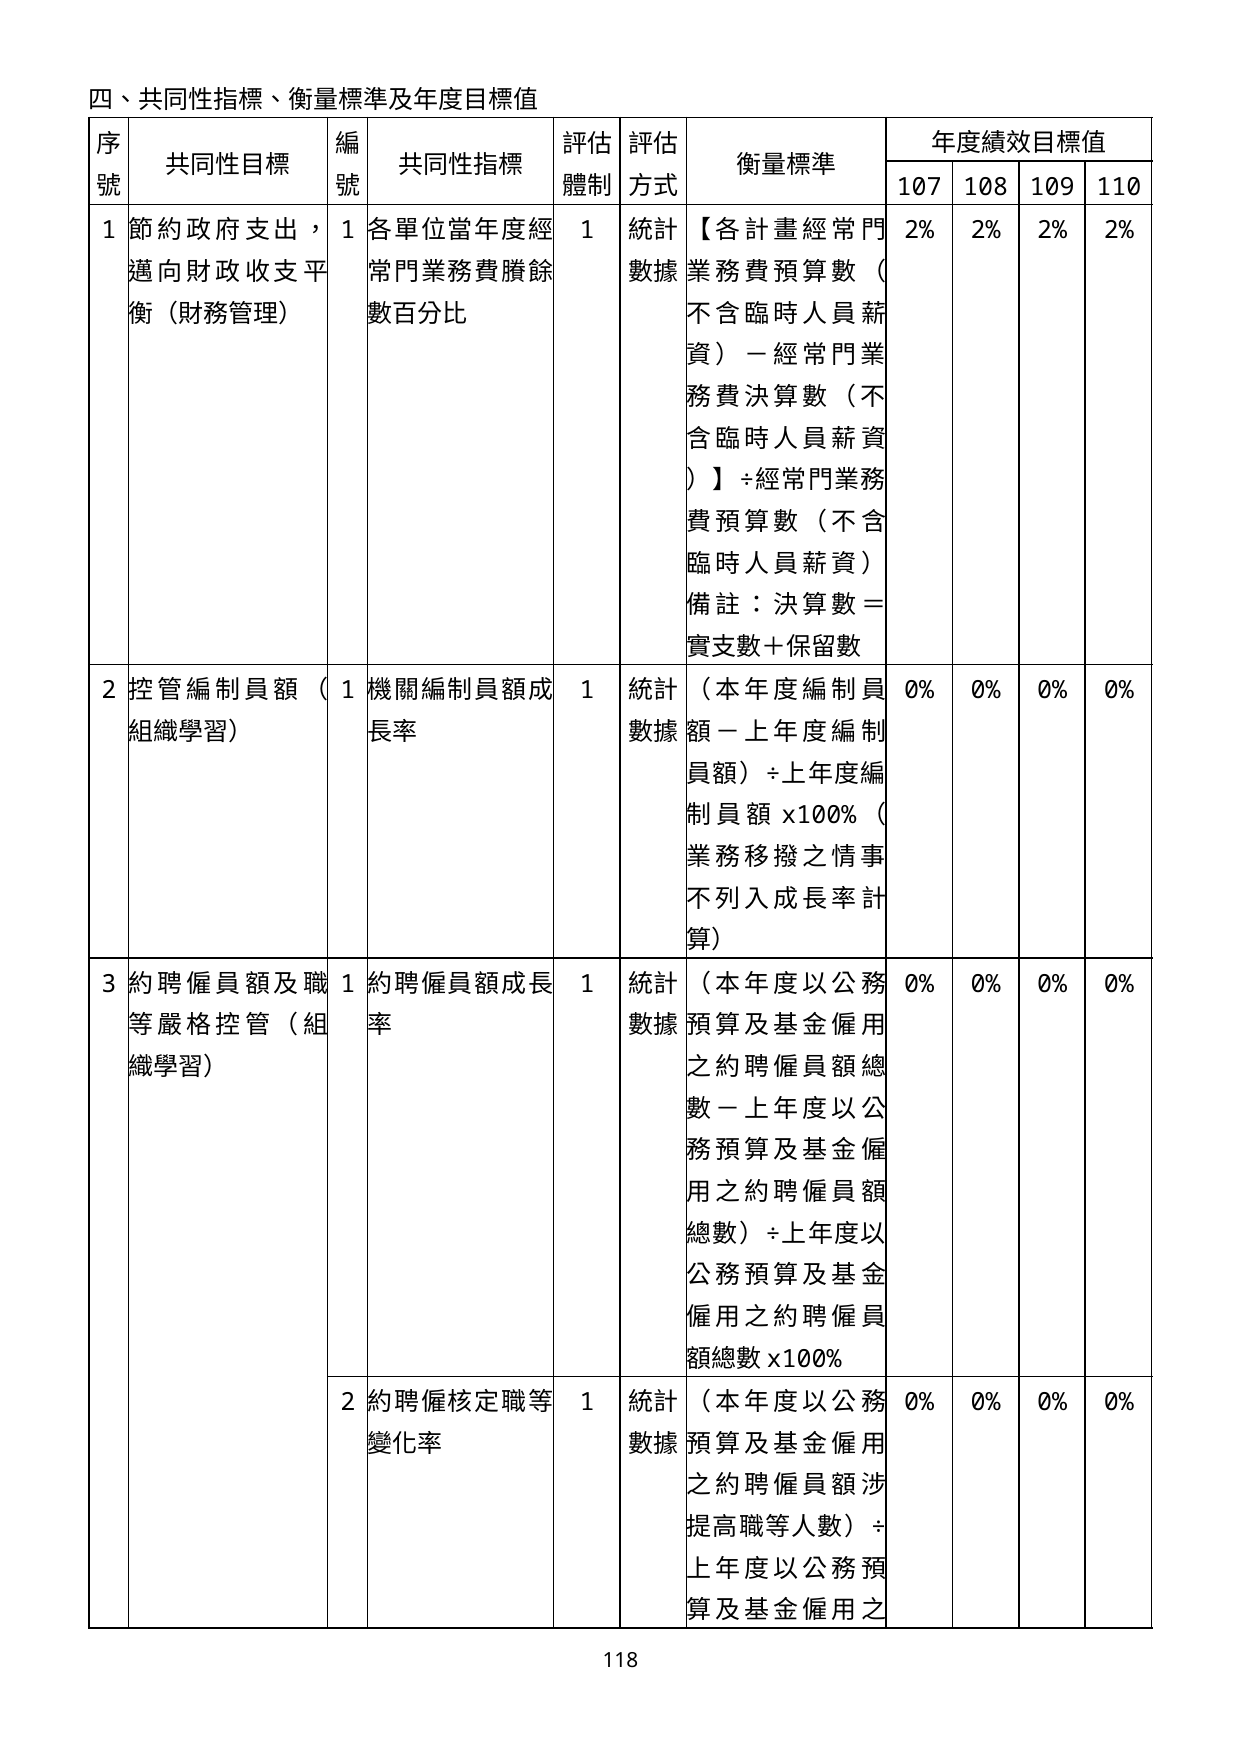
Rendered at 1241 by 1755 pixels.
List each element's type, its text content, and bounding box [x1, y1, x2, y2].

table_cell 2 [328, 1377, 367, 1627]
text 四、共同性指標、衡量標準及年度目標值 [89, 75, 1152, 117]
table_cell 0% [953, 959, 1018, 1376]
table_header 共同性目標 [129, 118, 327, 203]
table_cell 2 [90, 665, 128, 957]
table_cell 107 [887, 162, 952, 203]
table_cell （本年度編制員額－上年度編制員額）÷上年度編制員額x100%（業務移撥之情事不列入成長率計算） [687, 665, 885, 957]
table_cell 109 [1020, 162, 1084, 203]
table_cell （本年度以公務預算及基金僱用之約聘僱員額總數－上年度以公務預算及基金僱用之約聘僱員額總數）÷上年度以公務預算及基金僱用之約聘僱員額總數x100% [687, 959, 885, 1376]
table_cell 統計數據 [621, 1377, 686, 1627]
table_header 評估體制 [554, 118, 619, 203]
table_cell （本年度以公務預算及基金僱用之約聘僱員額涉提高職等人數）÷上年度以公務預算及基金僱用之 [687, 1377, 885, 1627]
table_cell 0% [953, 665, 1018, 957]
table_cell 統計數據 [621, 665, 686, 957]
table_cell 2% [887, 205, 952, 664]
table_cell 1 [554, 959, 619, 1376]
table_cell 0% [1086, 1377, 1151, 1627]
table_cell 控管編制員額（組織學習） [129, 665, 327, 957]
table_cell 0% [953, 1377, 1018, 1627]
table_cell 0% [887, 959, 952, 1376]
table_cell 2% [1086, 205, 1151, 664]
table_cell 1 [554, 205, 619, 664]
table_cell 節約政府支出，邁向財政收支平衡（財務管理） [129, 205, 327, 664]
table_cell 1 [90, 205, 128, 664]
table_cell 0% [1020, 1377, 1084, 1627]
table_cell 0% [1086, 665, 1151, 957]
table_cell 各單位當年度經常門業務費賸餘數百分比 [368, 205, 553, 664]
table_cell 0% [887, 665, 952, 957]
table_cell 【各計畫經常門業務費預算數（不含臨時人員薪資）－經常門業務費決算數（不含臨時人員薪資）】÷經常門業務費預算數（不含臨時人員薪資）備註：決算數＝實支數＋保留數 [687, 205, 885, 664]
table_header 共同性指標 [368, 118, 553, 203]
table_cell 統計數據 [621, 205, 686, 664]
table_cell 1 [328, 665, 367, 957]
table_cell 約聘僱員額成長率 [368, 959, 553, 1376]
table_cell 108 [953, 162, 1018, 203]
table_cell 0% [1086, 959, 1151, 1376]
table_cell 統計數據 [621, 959, 686, 1376]
table_cell 約聘僱員額及職等嚴格控管（組織學習） [129, 959, 327, 1627]
table_cell 3 [90, 959, 128, 1627]
table_cell 1 [554, 1377, 619, 1627]
table_cell 0% [1020, 665, 1084, 957]
table_cell 機關編制員額成長率 [368, 665, 553, 957]
table_cell 1 [328, 959, 367, 1376]
table_cell 1 [328, 205, 367, 664]
table_header 年度績效目標值 [887, 118, 1151, 160]
table_header 評估方式 [621, 118, 686, 203]
table_cell 0% [887, 1377, 952, 1627]
table_cell 0% [1020, 959, 1084, 1376]
table_cell 2% [1020, 205, 1084, 664]
table_cell 1 [554, 665, 619, 957]
table_header 衡量標準 [687, 118, 885, 203]
table_cell 2% [953, 205, 1018, 664]
table_header 編號 [328, 118, 367, 203]
table_cell 110 [1086, 162, 1151, 203]
table_header 序號 [90, 118, 128, 203]
table_cell 約聘僱核定職等變化率 [368, 1377, 553, 1627]
